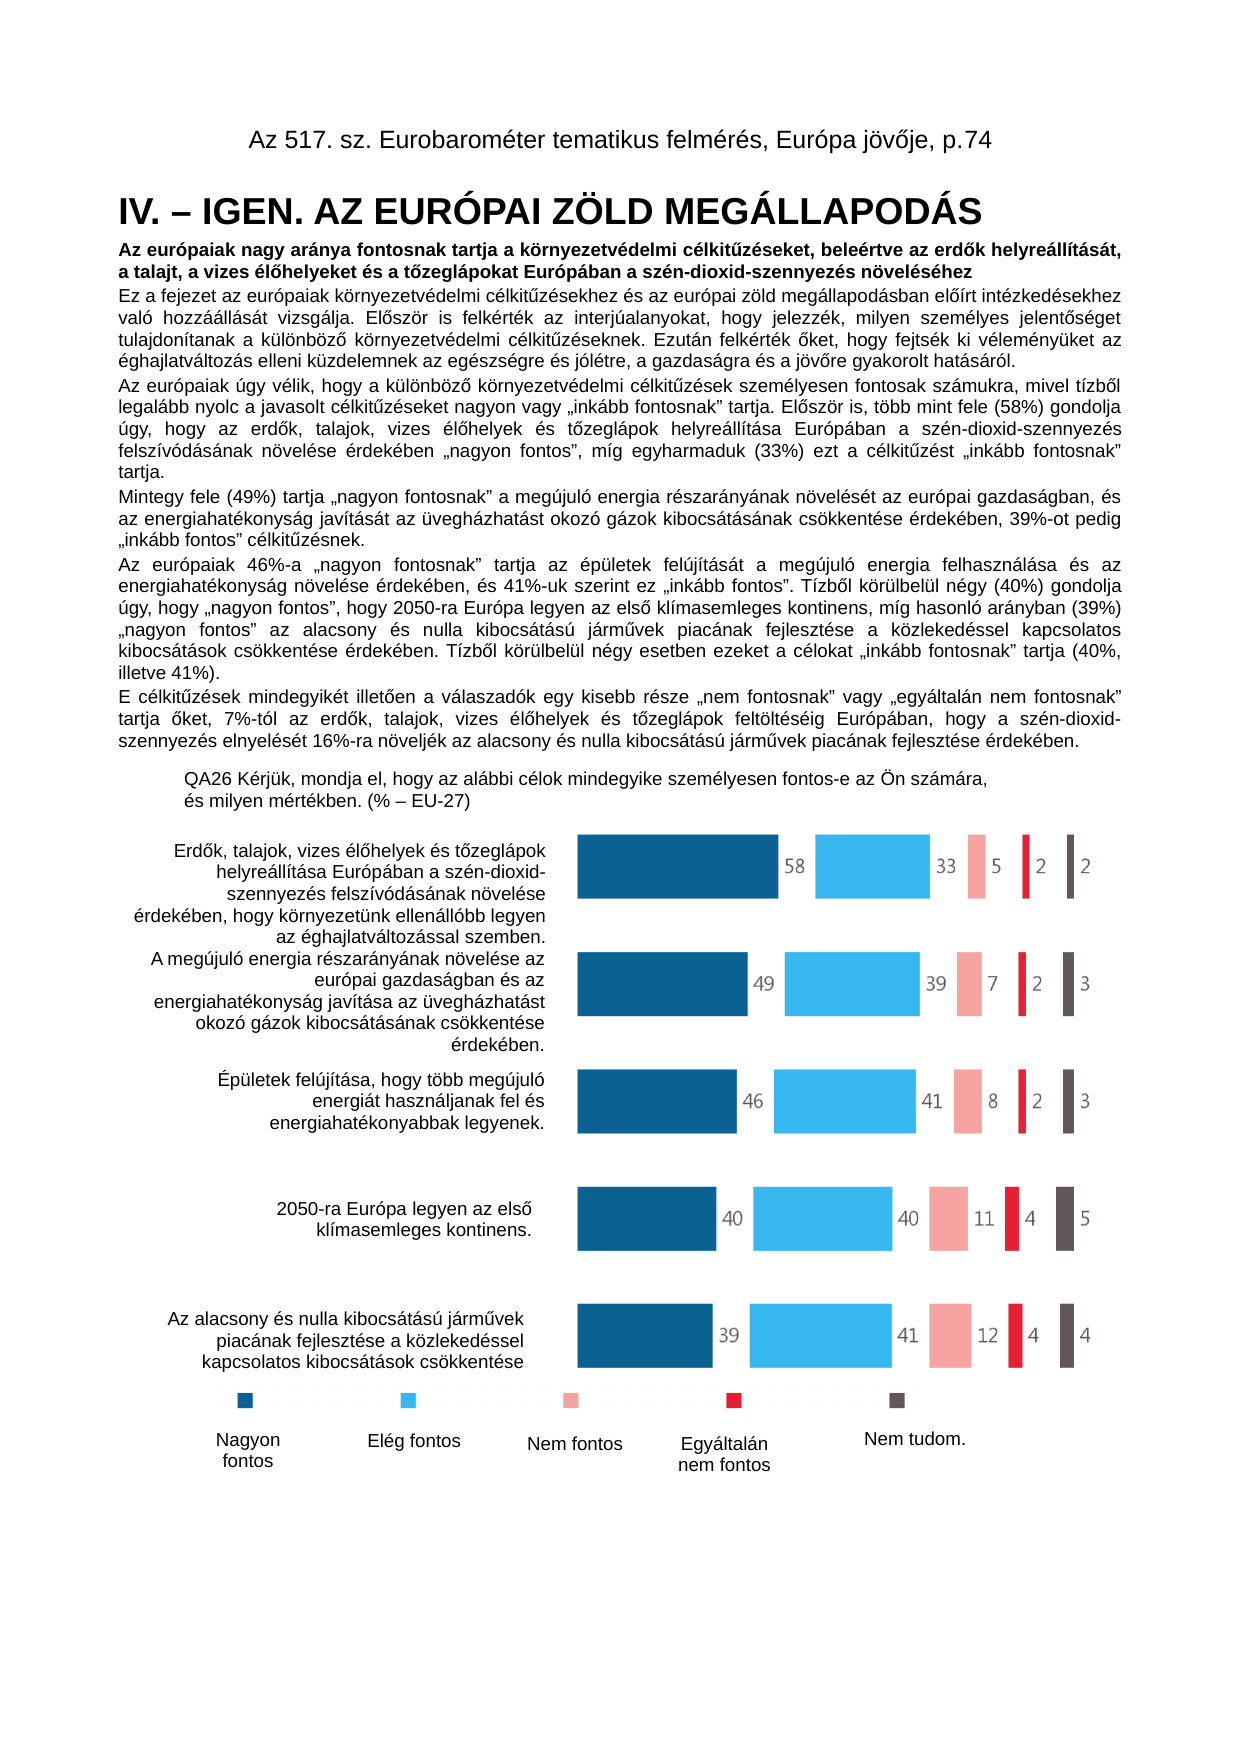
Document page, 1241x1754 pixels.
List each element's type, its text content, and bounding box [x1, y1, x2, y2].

text E célkitűzések mindegyikét illetően a válaszadók egy kisebb része „nem fontosnak” vagy „egyáltalán nem fontosnak” tartja őket, 7%-tól az erdők, talajok, vizes élőhelyek és tőzeglápok feltöltéséig Európában, hogy a szén-dioxid-szennyezés elnyelését 16%-ra növeljék az alacsony és nulla kibocsátású járművek piacának fejlesztése érdekében. [118, 686, 1122, 751]
text Mintegy fele (49%) tartja „nagyon fontosnak” a megújuló energia részarányának növelését az európai gazdaságban, és az energiahatékonyság javítását az üvegházhatást okozó gázok kibocsátásának csökkentése érdekében, 39%-ot pedig „inkább fontos” célkitűzésnek. [118, 486, 1122, 550]
picture [219, 817, 1098, 1422]
text Az európaiak úgy vélik, hogy a különböző környezetvédelmi célkitűzések személyesen fontosak számukra, mivel tízből legalább nyolc a javasolt célkitűzéseket nagyon vagy „inkább fontosnak” tartja. Először is, több mint fele (58%) gondolja úgy, hogy az erdők, talajok, vizes élőhelyek és tőzeglápok helyreállítása Európában a szén-dioxid-szennyezés felszívódásának növelése érdekében „nagyon fontos”, míg egyharmaduk (33%) ezt a célkitűzést „inkább fontosnak” tartja. [118, 375, 1122, 482]
text Ez a fejezet az európaiak környezetvédelmi célkitűzésekhez és az európai zöld megállapodásban előírt intézkedésekhez való hozzáállását vizsgálja. Először is felkérték az interjúalanyokat, hogy jelezzék, milyen személyes jelentőséget tulajdonítanak a különböző környezetvédelmi célkitűzéseknek. Ezután felkérték őket, hogy fejtsék ki véleményüket az éghajlatváltozás elleni küzdelemnek az egészségre és jólétre, a gazdaságra és a jövőre gyakorolt hatásáról. [118, 285, 1122, 371]
text Az európaiak 46%-a „nagyon fontosnak” tartja az épületek felújítását a megújuló energia felhasználása és az energiahatékonyság növelése érdekében, és 41%-uk szerint ez „inkább fontos”. Tízből körülbelül négy (40%) gondolja úgy, hogy „nagyon fontos”, hogy 2050-ra Európa legyen az első klímasemleges kontinens, míg hasonló arányban (39%) „nagyon fontos” az alacsony és nulla kibocsátású járművek piacának fejlesztése a közlekedéssel kapcsolatos kibocsátások csökkentése érdekében. Tízből körülbelül négy esetben ezeket a célokat „inkább fontosnak” tartja (40%, illetve 41%). [118, 554, 1122, 683]
subtitle IV. – IGEN. AZ EURÓPAI ZÖLD MEGÁLLAPODÁS [118, 189, 1122, 232]
text Az európaiak nagy aránya fontosnak tartja a környezetvédelmi célkitűzéseket, beleértve az erdők helyreállítását, a talajt, a vizes élőhelyeket és a tőzeglápokat Európában a szén-dioxid-szennyezés növeléséhez [118, 239, 1122, 282]
